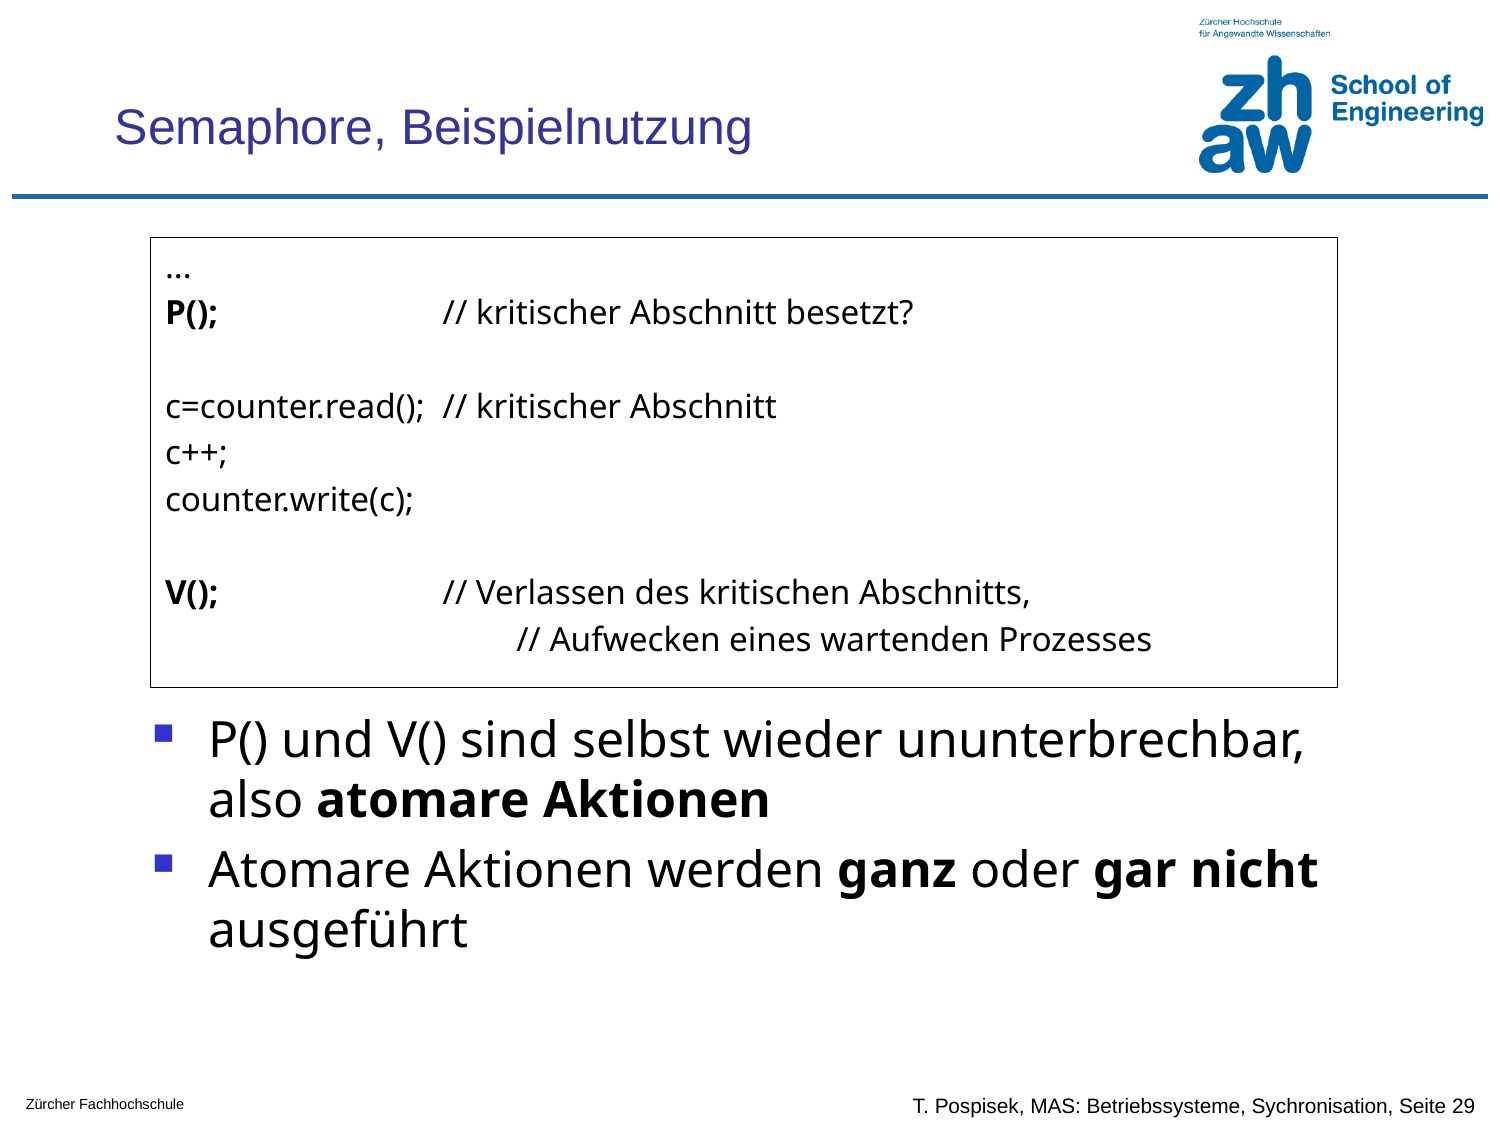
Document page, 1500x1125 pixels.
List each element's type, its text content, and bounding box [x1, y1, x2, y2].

title Semaphore, Beispielnutzung [99, 50, 1379, 163]
picture [1199, 19, 1483, 173]
list ... P(); // kritischer Abschnitt besetzt? c=counter.read(); // kritischer Abschnitt c++; counter.write(c); V(); // Verlassen des kritischen Abschnitts, // Aufwecken eines wartenden Prozesses [150, 237, 1338, 688]
text_box P() und V() sind selbst wieder ununterbrechbar, also atomare Aktionen Atomare Aktionen werden ganz oder gar nicht ausgeführt [137, 699, 1413, 900]
